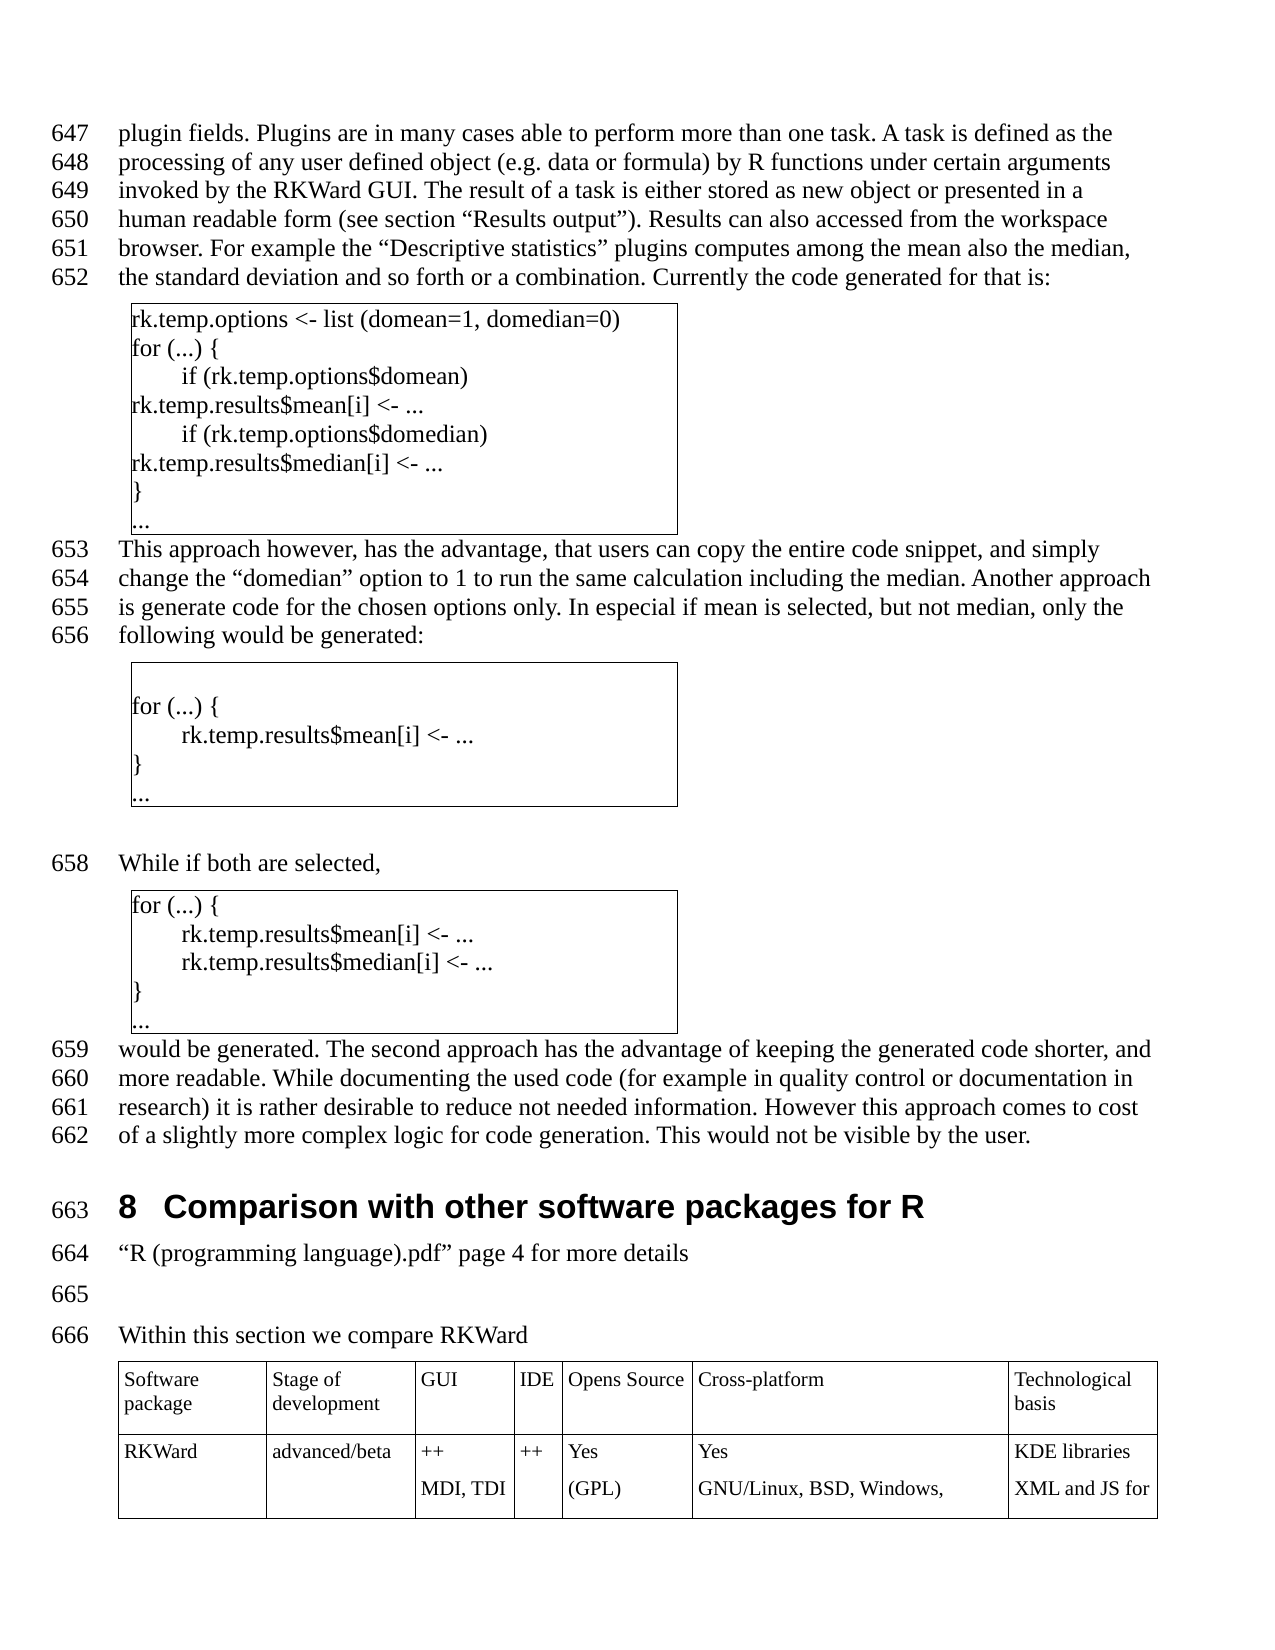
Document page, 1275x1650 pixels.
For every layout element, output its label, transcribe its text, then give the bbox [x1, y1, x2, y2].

table_cell advanced/beta [267, 1435, 415, 1518]
table_cell RKWard [119, 1435, 266, 1518]
table_header GUI [416, 1362, 514, 1434]
table_header Technological basis [1009, 1362, 1157, 1434]
table_header IDE [515, 1362, 562, 1434]
text Within this section we compare RKWard [118, 1320, 1157, 1349]
table_cell ++ [515, 1435, 562, 1518]
text “R (programming language).pdf” page 4 for more details [118, 1238, 1157, 1266]
table_header Stage of development [267, 1362, 415, 1434]
text plugin fields. Plugins are in many cases able to perform more than one task. A task is defined as the processing of any user defined object (e.g. data or formula) by R functions under certain arguments invoked by the RKWard GUI. The result of a task is either stored as new object or presented in a human readable form (see section “Results output”). Results can also accessed from the workspace browser. For example the “Descriptive statistics” plugins computes among the mean also the median, the standard deviation and so forth or a combination. Currently the code generated for that is: [118, 118, 1157, 291]
text would be generated. The second approach has the advantage of keeping the generated code shorter, and more readable. While documenting the used code (for example in quality control or documentation in research) it is rather desirable to reduce not needed information. However this approach comes to cost of a slightly more complex logic for code generation. This would not be visible by the user. [118, 889, 1157, 1149]
table_cell Yes (GPL) [563, 1435, 692, 1518]
table_cell ++ MDI, TDI [416, 1435, 514, 1518]
table_header Cross-platform [693, 1362, 1008, 1434]
text This approach however, has the advantage, that users can copy the entire code snippet, and simply change the “domedian” option to 1 to run the same calculation including the median. Another approach is generate code for the chosen options only. In especial if mean is selected, but not median, only the following would be generated: [118, 303, 1157, 649]
table_cell KDE libraries XML and JS for [1009, 1435, 1157, 1518]
subtitle Comparison with other software packages for R [118, 1187, 1157, 1225]
table_header Software package [119, 1362, 266, 1434]
table_cell Yes GNU/Linux, BSD, Windows, [693, 1435, 1008, 1518]
table_header Opens Source [563, 1362, 692, 1434]
text While if both are selected, [118, 848, 1157, 877]
